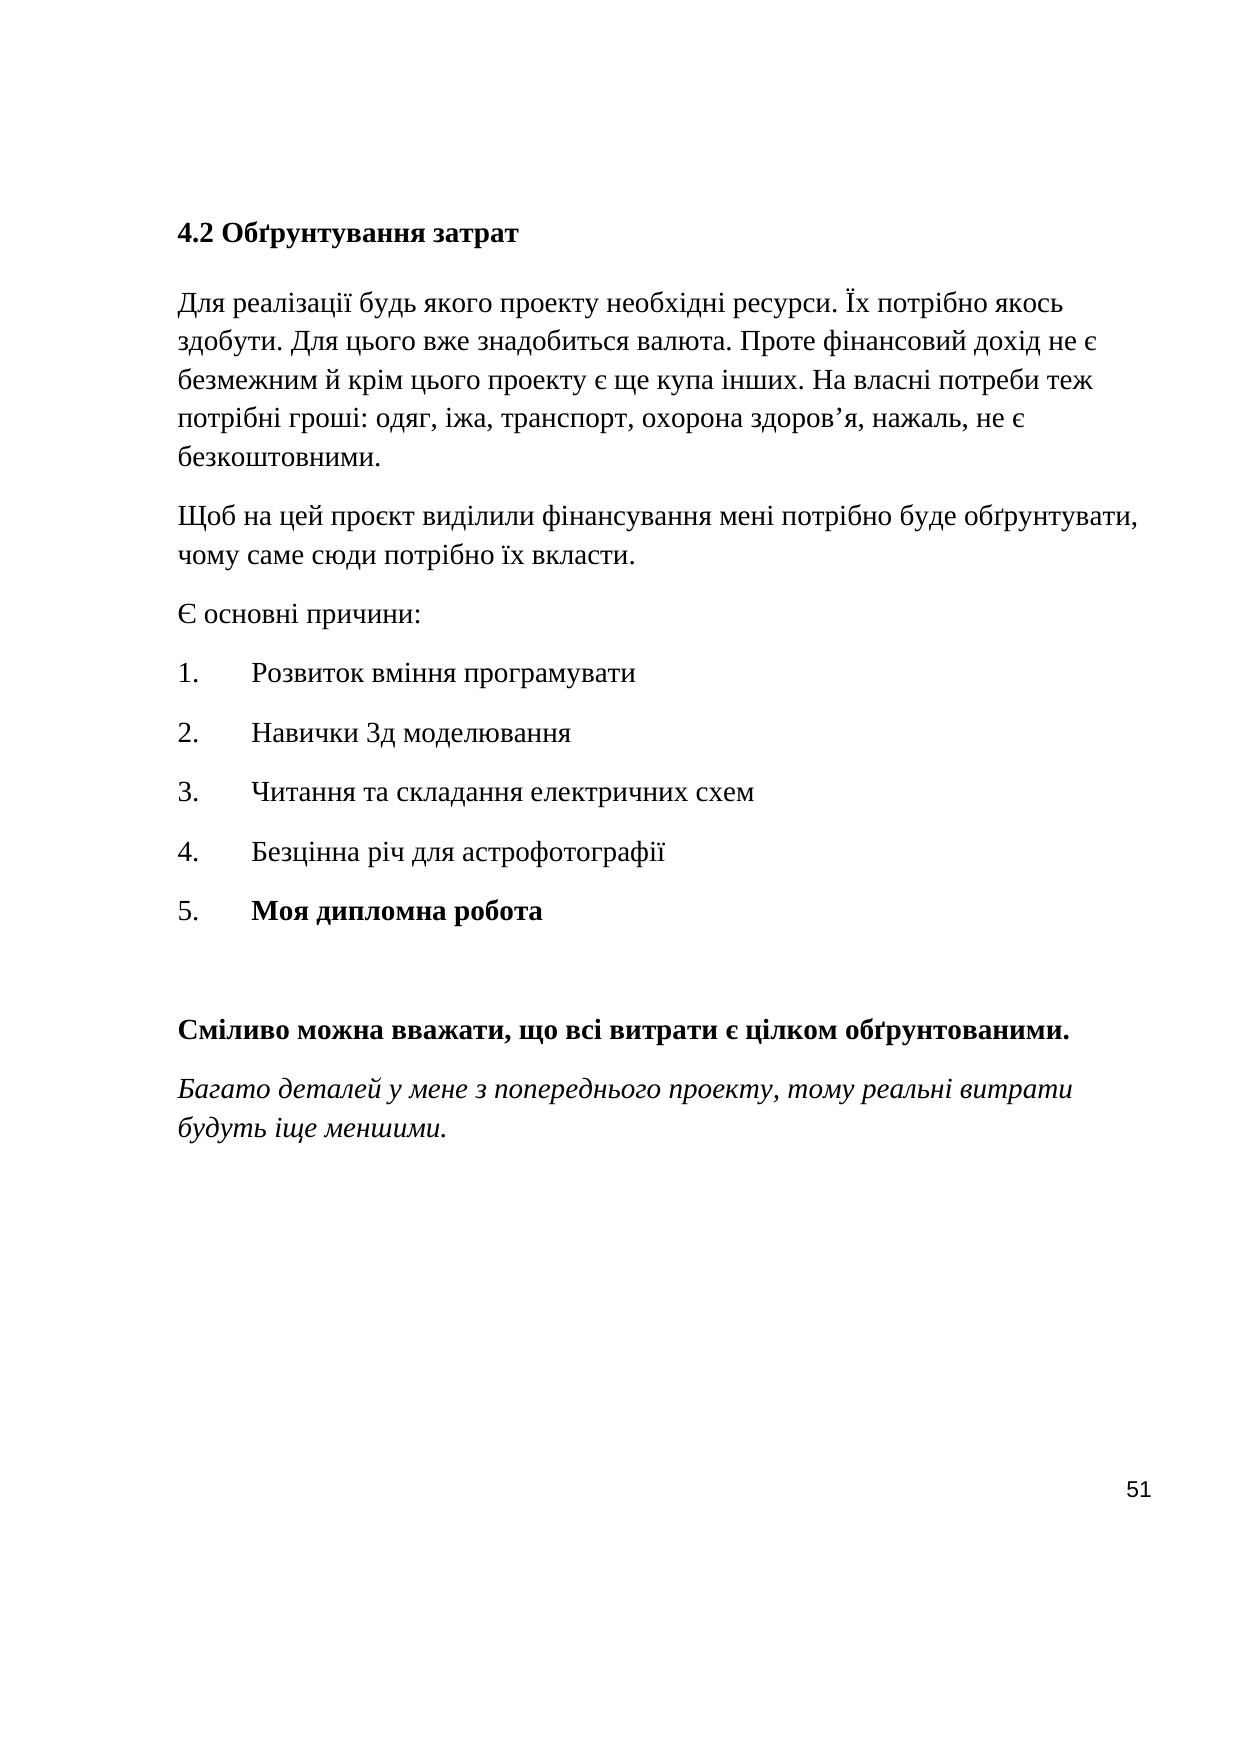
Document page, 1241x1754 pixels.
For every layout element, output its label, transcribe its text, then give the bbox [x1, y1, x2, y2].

list Читання та складання електричних схем [177, 774, 1152, 808]
list Навички 3д моделювання [177, 715, 1152, 748]
list Розвиток вміння програмувати [177, 656, 1152, 689]
text 4.2 Обґрунтування затрат [177, 215, 1152, 249]
text Сміливо можна вважати, що всі витрати є цілком обґрунтованими. [177, 1012, 1152, 1045]
text Для реалізації будь якого проекту необхідні ресурси. Їх потрібно якось здобути. Для цього вже знадобиться валюта. Проте фінансовий дохід не є безмежним й крім цього проекту є ще купа інших. На власні потреби теж потрібні гроші: одяг, іжа, транспорт, охорона здоров’я, нажаль, не є безкоштовними. [177, 285, 1152, 472]
text Щоб на цей проєкт виділили фінансування мені потрібно буде обґрунтувати, чому саме сюди потрібно їх вкласти. [177, 498, 1152, 570]
list Моя дипломна робота [177, 893, 1152, 927]
text Багато деталей у мене з попереднього проекту, тому реальні витрати будуть іще меншими. [177, 1071, 1152, 1143]
list Безцінна річ для астрофотографії [177, 834, 1152, 867]
text Є основні причини: [177, 596, 1152, 630]
